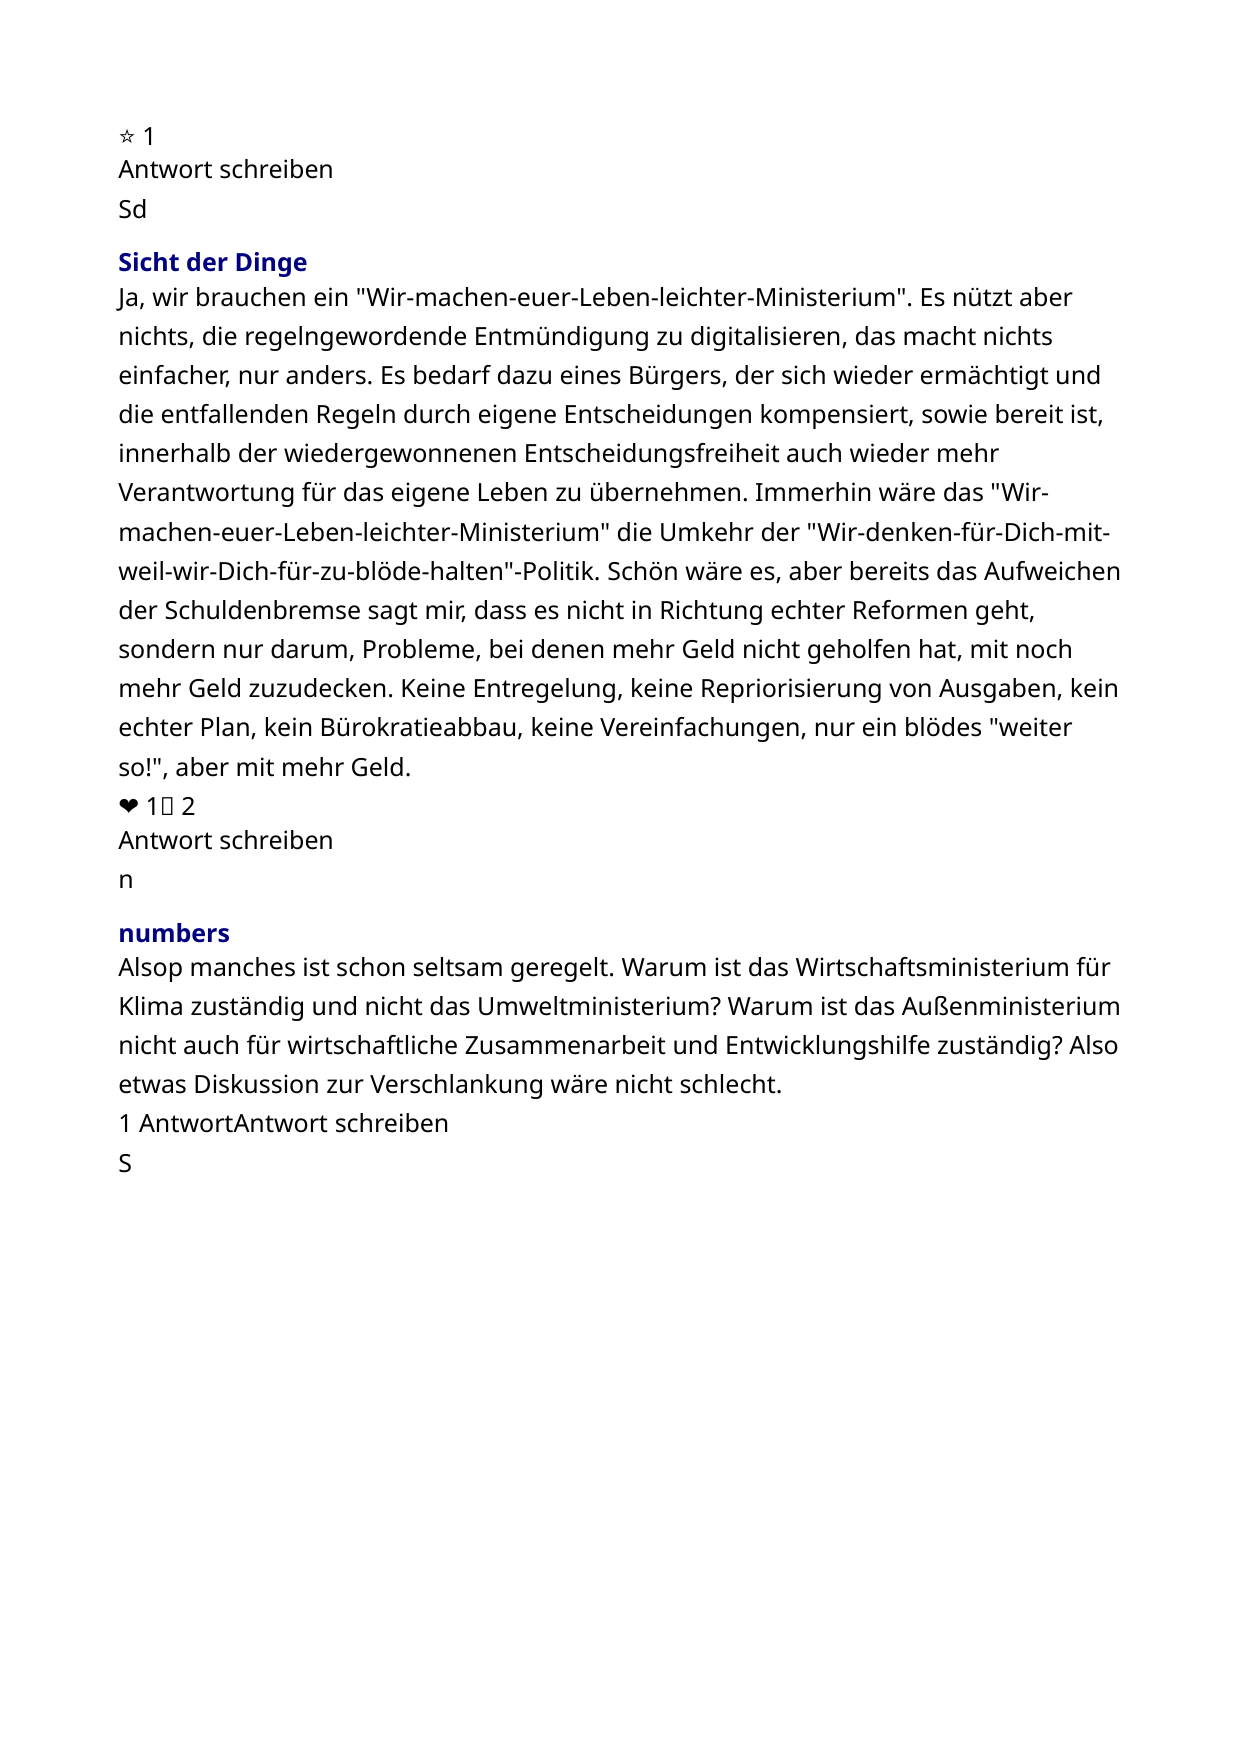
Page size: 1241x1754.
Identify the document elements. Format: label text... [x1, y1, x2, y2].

text S [118, 1145, 1122, 1179]
text Sd [118, 191, 1122, 225]
text Antwort schreiben [118, 152, 1122, 186]
text Ja, wir brauchen ein "Wir-machen-euer-Leben-leichter-Ministerium". Es nützt aber nichts, die regelngewordende Entmündigung zu digitalisieren, das macht nichts einfacher, nur anders. Es bedarf dazu eines Bürgers, der sich wieder ermächtigt und die entfallenden Regeln durch eigene Entscheidungen kompensiert, sowie bereit ist, innerhalb der wiedergewonnenen Entscheidungsfreiheit auch wieder mehr Verantwortung für das eigene Leben zu übernehmen. Immerhin wäre das "Wir-machen-euer-Leben-leichter-Ministerium" die Umkehr der "Wir-denken-für-Dich-mit-weil-wir-Dich-für-zu-blöde-halten"-Politik. Schön wäre es, aber bereits das Aufweichen der Schuldenbremse sagt mir, dass es nicht in Richtung echter Reformen geht, sondern nur darum, Probleme, bei denen mehr Geld nicht geholfen hat, mit noch mehr Geld zuzudecken. Keine Entregelung, keine Repriorisierung von Ausgaben, kein echter Plan, kein Bürokratieabbau, keine Vereinfachungen, nur ein blödes "weiter so!", aber mit mehr Geld. [118, 279, 1122, 783]
text n [118, 862, 1122, 896]
text 1 AntwortAntwort schreiben [118, 1106, 1122, 1140]
subtitle Sicht der Dinge [118, 245, 1122, 279]
text ⭐️ 1 [118, 118, 1122, 152]
text Antwort schreiben [118, 822, 1122, 856]
subtitle numbers [118, 915, 1122, 949]
text Alsop manches ist schon seltsam geregelt. Warum ist das Wirtschaftsministerium für Klima zuständig und nicht das Umweltministerium? Warum ist das Außenministerium nicht auch für wirtschaftliche Zusammenarbeit und Entwicklungshilfe zuständig? Also etwas Diskussion zur Verschlankung wäre nicht schlecht. [118, 949, 1122, 1101]
text ❤️ 1🤨 2 [118, 788, 1122, 822]
